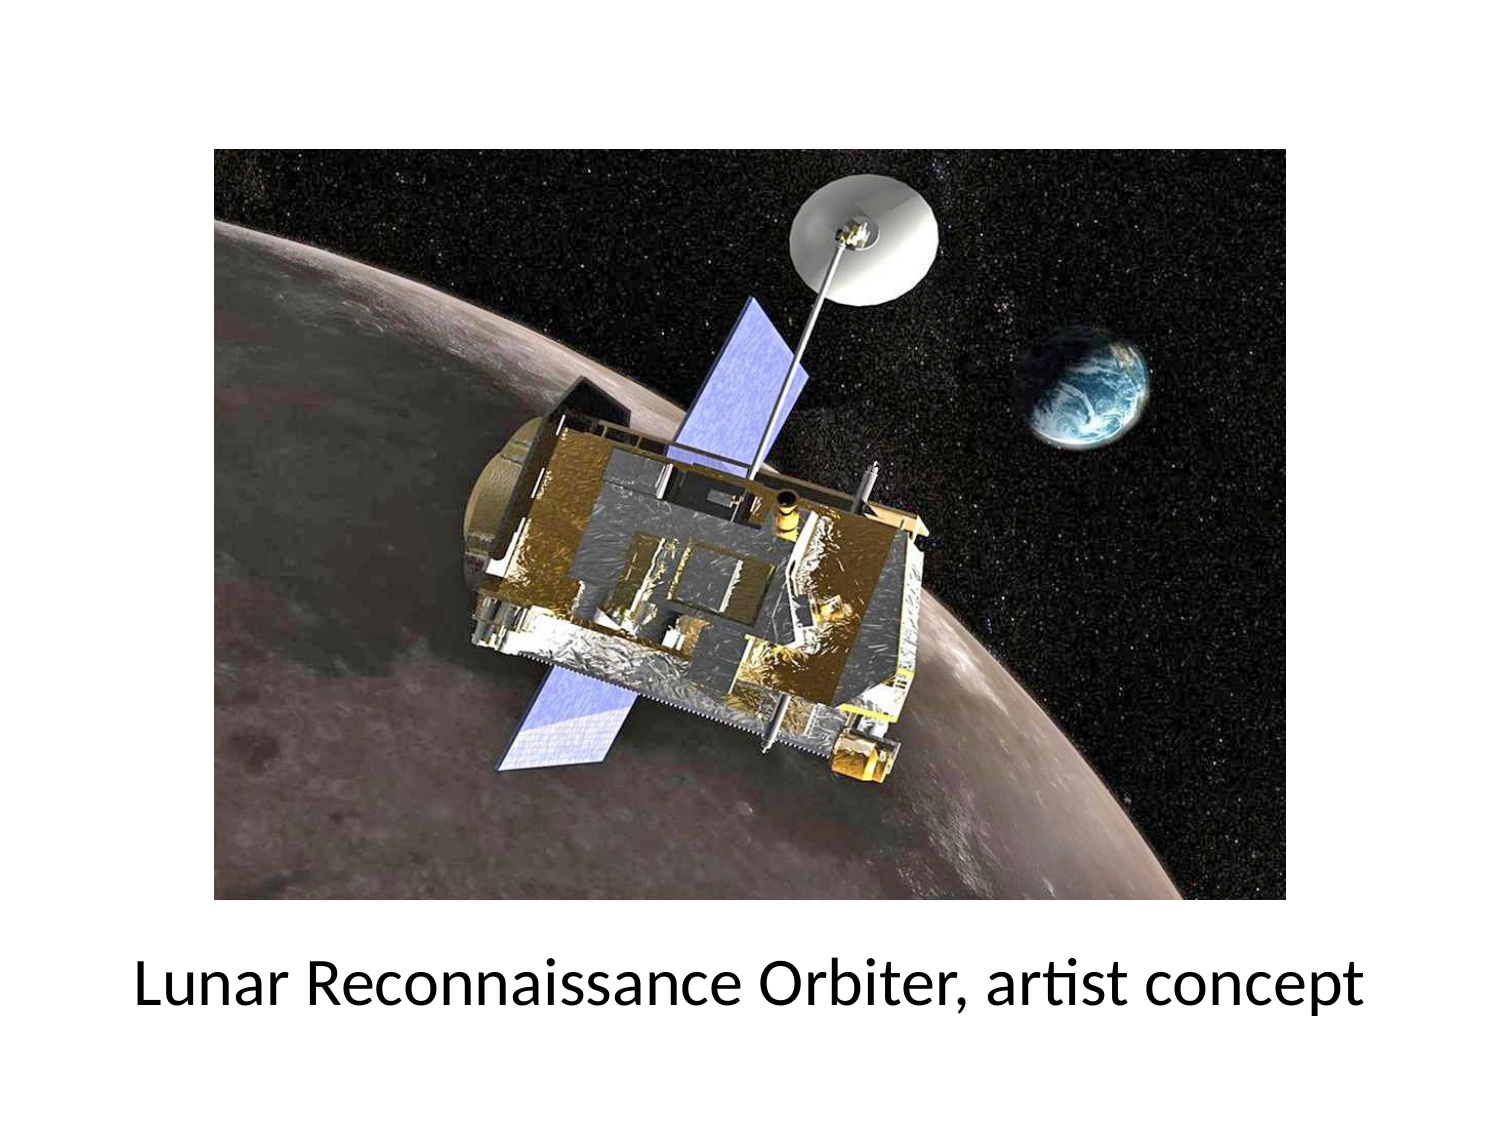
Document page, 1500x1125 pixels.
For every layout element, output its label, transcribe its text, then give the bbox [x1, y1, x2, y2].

picture [214, 149, 1286, 900]
text_box Lunar Reconnaissance Orbiter, artist concept [118, 929, 1382, 1027]
